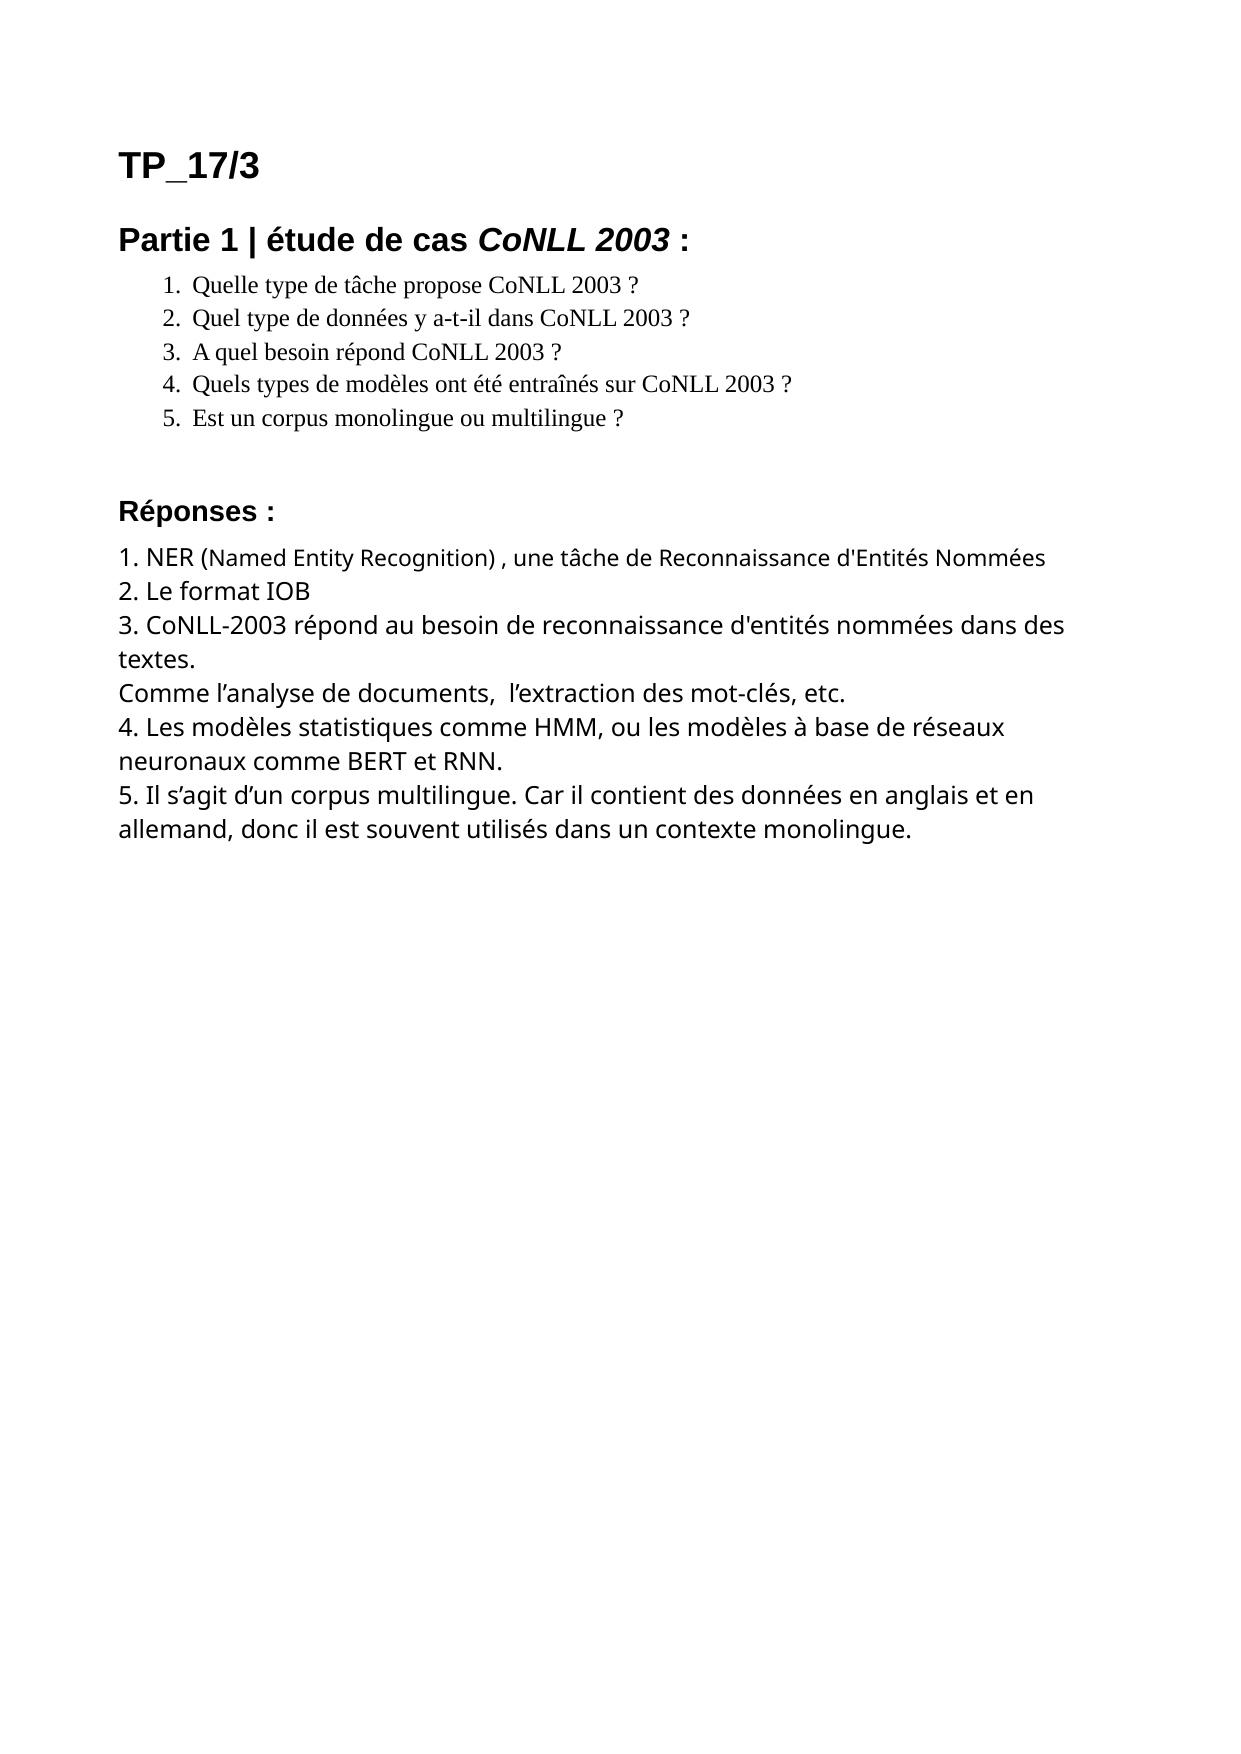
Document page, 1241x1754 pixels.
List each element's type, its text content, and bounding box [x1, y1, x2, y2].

text 5. Il s’agit d’un corpus multilingue. Car il contient des données en anglais et en allemand, donc il est souvent utilisés dans un contexte monolingue. [118, 778, 1122, 846]
text 4. Les modèles statistiques comme HMM, ou les modèles à base de réseaux neuronaux comme BERT et RNN. [118, 710, 1122, 778]
text Comme l’analyse de documents, l’extraction des mot-clés, etc. [118, 676, 1122, 710]
list A quel besoin répond CoNLL 2003 ? [162, 337, 1122, 365]
text 1. NER (Named Entity Recognition) , une tâche de Reconnaissance d'Entités Nommées [118, 539, 1122, 574]
list Est un corpus monolingue ou multilingue ? [162, 403, 1122, 431]
text 3. CoNLL-2003 répond au besoin de reconnaissance d'entités nommées dans des textes. [118, 608, 1122, 676]
subtitle TP_17/3 [118, 143, 1122, 186]
list Quel type de données y a-t-il dans CoNLL 2003 ? [162, 303, 1122, 332]
subtitle Partie 1 | étude de cas CoNLL 2003 : [118, 219, 1122, 258]
text 2. Le format IOB [118, 574, 1122, 608]
list Quels types de modèles ont été entraînés sur CoNLL 2003 ? [162, 369, 1122, 398]
subtitle Réponses : [118, 493, 1122, 527]
list Quelle type de tâche propose CoNLL 2003 ? [162, 271, 1122, 299]
